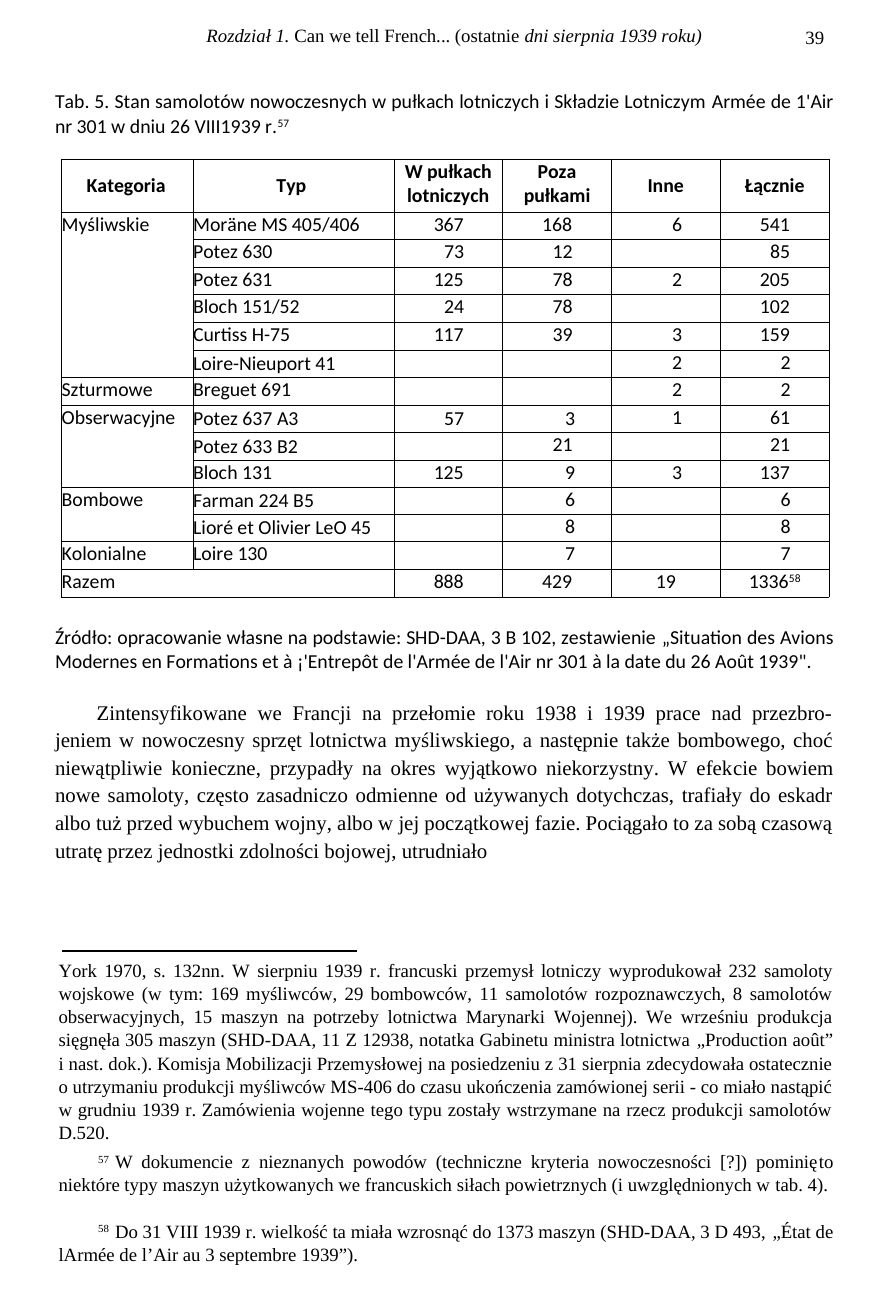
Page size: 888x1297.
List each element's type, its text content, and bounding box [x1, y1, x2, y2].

table_header Poza pułkami [503, 160, 611, 212]
table_cell 8 [721, 515, 829, 541]
text 39 [805, 27, 832, 49]
table_cell 3 [612, 461, 720, 487]
table_cell 2 [721, 351, 829, 377]
table_cell [503, 351, 611, 377]
text 57 W dokumencie z nieznanych powodów (techniczne kryteria nowoczesności [?]) pominię­to niektóre typy maszyn użytkowanych we francuskich siłach powietrznych (i uwzględnionych w tab. 4). [58, 1151, 833, 1196]
table_cell 9 [503, 461, 611, 487]
table_cell 102 [721, 295, 829, 322]
table_cell 85 [721, 240, 829, 267]
table_cell 125 [395, 461, 502, 487]
table_cell 6 [612, 213, 720, 239]
table_cell [395, 433, 502, 460]
table_cell [395, 488, 502, 514]
text 58 Do 31 VIII 1939 r. wielkość ta miała wzrosnąć do 1373 maszyn (SHD-DAA, 3 D 493, „État de lArmée de l’Air au 3 septembre 1939”). [58, 1221, 833, 1266]
text Źródło: opracowanie własne na podstawie: SHD-DAA, 3 B 102, zestawienie „Situation des Avions Modernes en Formations et à ¡'Entrepôt de l'Armée de l'Air nr 301 à la date du 26 Août 1939". [55, 625, 833, 673]
table_cell [612, 295, 720, 322]
table_cell 7 [503, 542, 611, 569]
table_header Łącznie [721, 160, 829, 212]
table_cell 2 [721, 378, 829, 405]
table_cell Lioré et Olivier LeO 45 [194, 515, 394, 541]
table_cell [395, 515, 502, 541]
table_cell 168 [503, 213, 611, 239]
table_cell [612, 240, 720, 267]
table_cell 24 [395, 295, 502, 322]
table_cell Kolonialne [62, 542, 193, 569]
table_cell 19 [612, 570, 720, 597]
text Zintensyfikowane we Francji na przełomie roku 1938 i 1939 prace nad przezbro- jeniem w nowoczesny sprzęt lotnictwa myśliwskiego, a następnie także bombowego, choć niewątpliwie konieczne, przypadły na okres wyjątkowo niekorzystny. W efek­cie bowiem nowe samoloty, często zasadniczo odmienne od używanych dotychczas, trafiały do eskadr albo tuż przed wybuchem wojny, albo w jej początkowej fazie. Pociągało to za sobą czasową utratę przez jednostki zdolności bojowej, utrudniało [55, 701, 833, 863]
table_cell [612, 433, 720, 460]
table_cell Myśliwskie [62, 213, 193, 377]
table_cell 125 [395, 268, 502, 294]
table_cell 12 [503, 240, 611, 267]
table_cell Potez 631 [194, 268, 394, 294]
table_cell 367 [395, 213, 502, 239]
table_cell Bombowe [62, 488, 193, 541]
table_cell 137 [721, 461, 829, 487]
table_cell Moräne MS 405/406 [194, 213, 394, 239]
table_cell [612, 488, 720, 514]
text York 1970, s. 132nn. W sierpniu 1939 r. francuski przemysł lotniczy wyprodukował 232 samoloty wojskowe (w tym: 169 myśliwców, 29 bombowców, 11 samolotów rozpoznawczych, 8 samolotów obserwacyjnych, 15 maszyn na potrzeby lotnictwa Marynarki Wojennej). We wrześniu produkcja sięgnęła 305 maszyn (SHD-DAA, 11 Z 12938, notatka Gabinetu ministra lotnictwa „Production août” i nast. dok.). Komisja Mobilizacji Przemysłowej na posiedzeniu z 31 sierpnia zdecydowała ostatecznie o utrzymaniu produkcji myśliwców MS-406 do czasu ukończenia zamówionej serii - co miało nastąpić w grudniu 1939 r. Zamówienia wojenne tego typu zostały wstrzymane na rzecz produkcji samolotów D.520. [58, 960, 833, 1144]
table_cell 78 [503, 295, 611, 322]
table_cell 6 [721, 488, 829, 514]
table_cell [395, 378, 502, 405]
table_cell 6 [503, 488, 611, 514]
table_header Typ [194, 160, 394, 212]
table_cell 3 [503, 406, 611, 432]
table_cell 541 [721, 213, 829, 239]
table_cell [395, 351, 502, 377]
table_cell 61 [721, 406, 829, 432]
table_cell Szturmowe [62, 378, 193, 405]
table_cell Farman 224 B5 [194, 488, 394, 514]
table_cell 7 [721, 542, 829, 569]
table_cell Obserwacyjne [62, 406, 193, 487]
table_cell [612, 515, 720, 541]
table_cell 205 [721, 268, 829, 294]
table_cell Bloch 151/52 [194, 295, 394, 322]
table_cell 2 [612, 378, 720, 405]
table_cell Potez 633 B2 [194, 433, 394, 460]
table_cell Potez 630 [194, 240, 394, 267]
table_cell 73 [395, 240, 502, 267]
table_cell Loire 130 [194, 542, 394, 569]
table_cell 21 [721, 433, 829, 460]
table_cell 78 [503, 268, 611, 294]
table_header Kategoria [62, 160, 193, 212]
table_cell 21 [503, 433, 611, 460]
table_cell 159 [721, 323, 829, 350]
text Tab. 5. Stan samolotów nowoczesnych w pułkach lotniczych i Składzie Lotniczym Armée de 1'Air nr 301 w dniu 26 VIII1939 r.57 [55, 90, 833, 138]
table_cell 117 [395, 323, 502, 350]
table_cell 2 [612, 268, 720, 294]
table_header W pułkach lotniczych [395, 160, 502, 212]
text Rozdział 1. Can we tell French... (ostatnie dni sierpnia 1939 roku) [206, 25, 704, 47]
table_cell [503, 378, 611, 405]
table_cell 57 [395, 406, 502, 432]
table_cell 429 [503, 570, 611, 597]
table_cell Breguet 691 [194, 378, 394, 405]
table_cell Bloch 131 [194, 461, 394, 487]
table_cell 2 [612, 351, 720, 377]
table_header Inne [612, 160, 720, 212]
table_cell Razem [62, 570, 394, 597]
table_cell [395, 542, 502, 569]
table_cell 1 [612, 406, 720, 432]
table_cell 133658 [721, 570, 829, 597]
table_cell Curtiss H-75 [194, 323, 394, 350]
table_cell Loire-Nieuport 41 [194, 351, 394, 377]
table_cell 8 [503, 515, 611, 541]
table_cell 888 [395, 570, 502, 597]
table_cell 39 [503, 323, 611, 350]
table_cell 3 [612, 323, 720, 350]
table_cell [612, 542, 720, 569]
table_cell Potez 637 A3 [194, 406, 394, 432]
